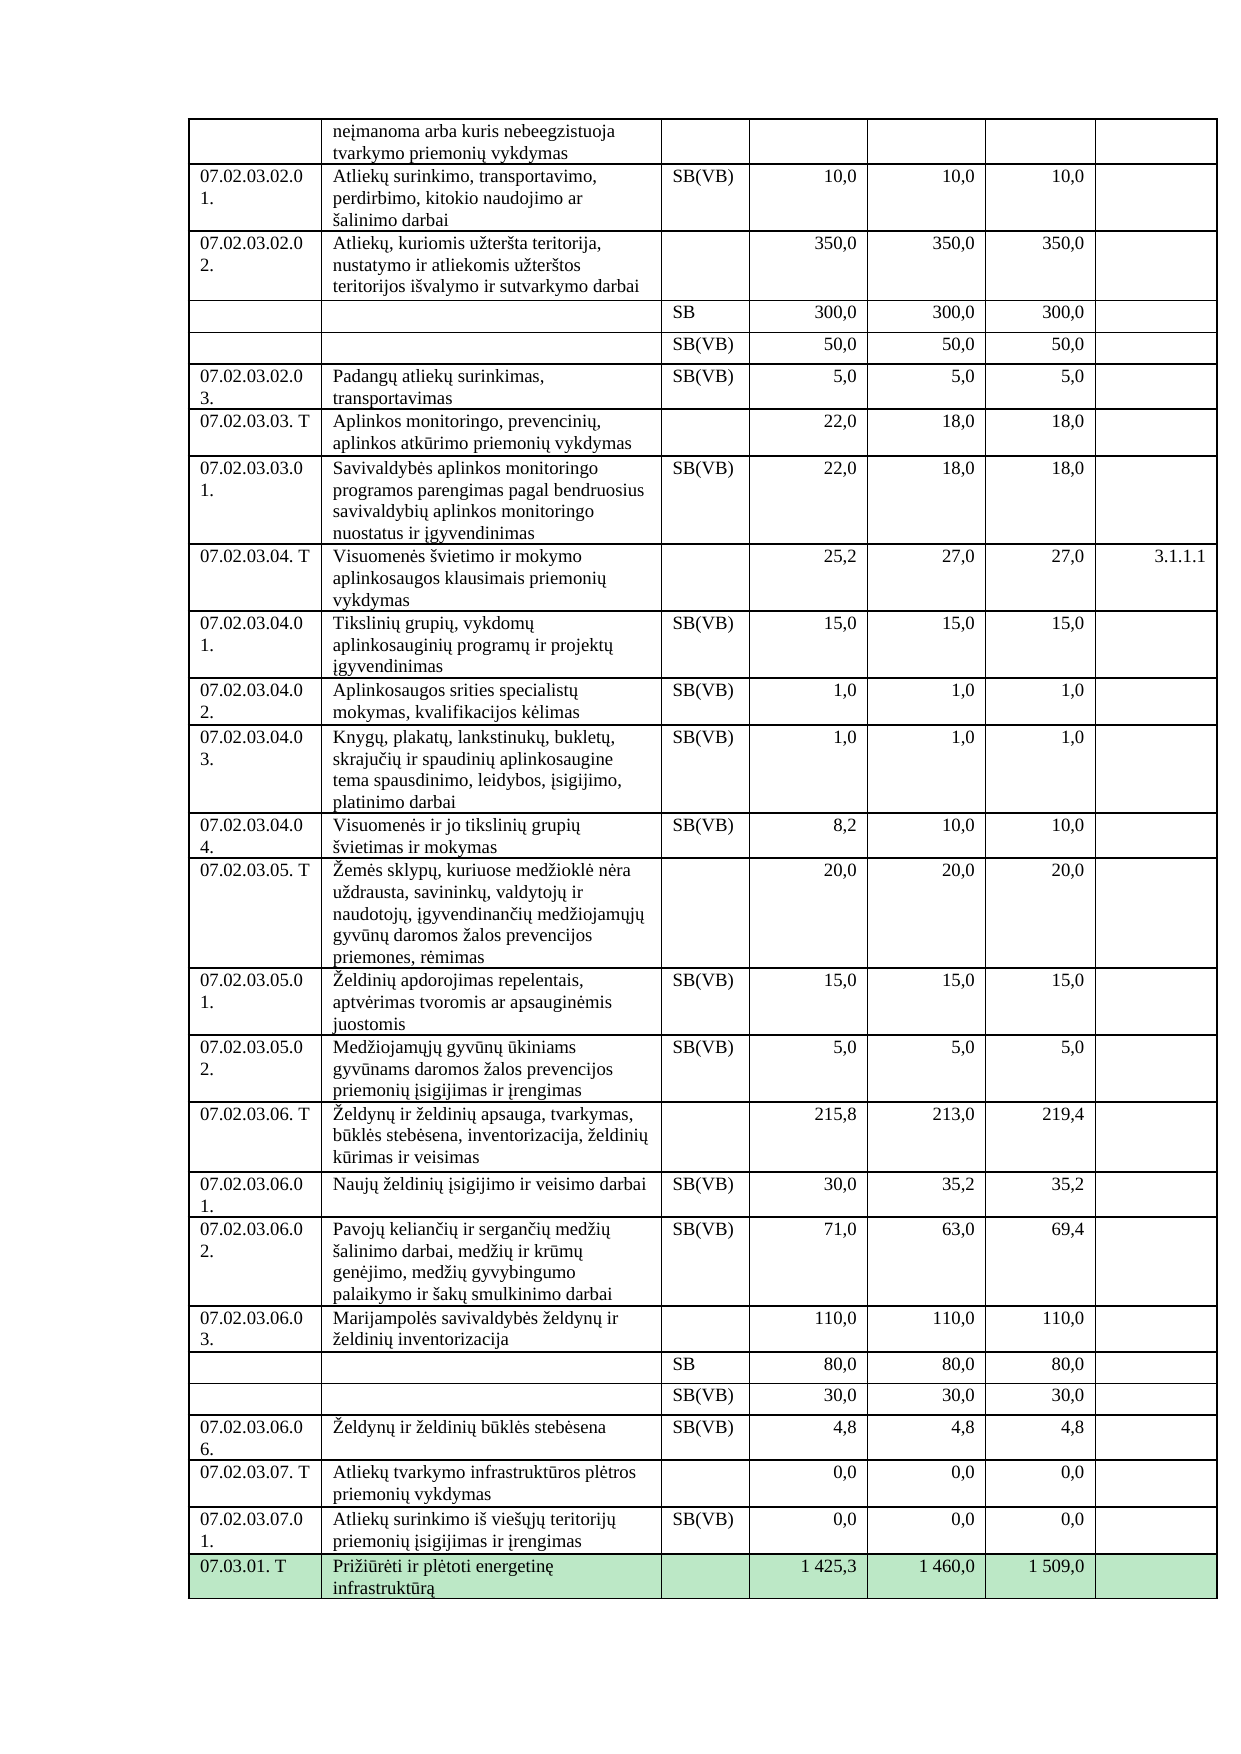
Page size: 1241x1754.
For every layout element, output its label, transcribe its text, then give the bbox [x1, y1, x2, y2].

table_cell 15,0 [868, 612, 985, 677]
table_cell [1218, 857, 1240, 967]
table_cell Medžiojamųjų gyvūnų ūkiniams gyvūnams daromos žalos prevencijos priemonių įsigijimas ir įrengimas [322, 1036, 661, 1101]
table_cell [1096, 1508, 1216, 1553]
table_cell 1,0 [868, 726, 985, 812]
table_cell 1 460,0 [868, 1555, 985, 1598]
table_cell 219,4 [986, 1103, 1095, 1171]
table_cell Naujų želdinių įsigijimo ir veisimo darbai [322, 1173, 661, 1216]
table_cell [662, 232, 749, 300]
table_cell 35,2 [986, 1173, 1095, 1216]
table_cell 300,0 [750, 301, 867, 332]
table_cell 5,0 [986, 365, 1095, 408]
table_cell 8,2 [750, 814, 867, 857]
table_cell [1096, 1036, 1216, 1101]
table_cell [986, 120, 1095, 163]
table_cell 07.02.03.07. T [190, 1461, 321, 1506]
table_cell 80,0 [868, 1353, 985, 1383]
table_cell 10,0 [750, 165, 867, 230]
table_cell 1,0 [868, 679, 985, 724]
table_cell SB(VB) [662, 814, 749, 857]
table_cell 10,0 [986, 814, 1095, 857]
table_cell 71,0 [750, 1218, 867, 1304]
table_cell SB [662, 301, 749, 332]
table_cell [1218, 1383, 1240, 1414]
table_cell 07.02.03.06.06. [190, 1416, 321, 1459]
table_cell 4,8 [750, 1416, 867, 1459]
table_cell [1218, 1459, 1240, 1506]
table_cell [1218, 230, 1240, 300]
table_cell Žemės sklypų, kuriuose medžioklė nėra uždrausta, savininkų, valdytojų ir naudotojų, įgyvendinančių medžiojamųjų gyvūnų daromos žalos prevencijos priemones, rėmimas [322, 859, 661, 967]
table_cell [322, 1353, 661, 1383]
table_cell SB(VB) [662, 726, 749, 812]
table_cell 1 425,3 [750, 1555, 867, 1598]
table_cell 07.02.03.03.01. [190, 457, 321, 543]
table_cell [1096, 1416, 1216, 1459]
table_cell SB(VB) [662, 457, 749, 543]
table_cell [1218, 1101, 1240, 1171]
table_cell Atliekų, kuriomis užteršta teritorija, nustatymo ir atliekomis užterštos teritorijos išvalymo ir sutvarkymo darbai [322, 232, 661, 300]
table_cell [1096, 1353, 1216, 1383]
table_cell 50,0 [986, 333, 1095, 363]
table_cell 07.02.03.03. T [190, 410, 321, 455]
table_cell 30,0 [750, 1173, 867, 1216]
table_cell Želdynų ir želdinių apsauga, tvarkymas, būklės stebėsena, inventorizacija, želdinių kūrimas ir veisimas [322, 1103, 661, 1171]
table_cell 15,0 [750, 969, 867, 1034]
table_cell 0,0 [986, 1461, 1095, 1506]
table_cell [662, 1461, 749, 1506]
table_cell 07.02.03.05.01. [190, 969, 321, 1034]
table_cell 0,0 [868, 1461, 985, 1506]
table_cell 1,0 [986, 679, 1095, 724]
table_cell 25,2 [750, 545, 867, 610]
table_cell [1218, 610, 1240, 677]
table_cell Visuomenės švietimo ir mokymo aplinkosaugos klausimais priemonių vykdymas [322, 545, 661, 610]
table_cell [1218, 300, 1240, 332]
table_cell neįmanoma arba kuris nebeegzistuoja tvarkymo priemonių vykdymas [322, 120, 661, 163]
table_cell [662, 120, 749, 163]
table_cell [1096, 814, 1216, 857]
table_cell 30,0 [986, 1384, 1095, 1414]
table_cell 0,0 [868, 1508, 985, 1553]
table_cell [1096, 1384, 1216, 1414]
table_cell Želdinių apdorojimas repelentais, aptvėrimas tvoromis ar apsauginėmis juostomis [322, 969, 661, 1034]
table_cell [1096, 726, 1216, 812]
table_cell [1218, 408, 1240, 455]
table_cell [1096, 1555, 1216, 1598]
table_cell 350,0 [986, 232, 1095, 300]
table_cell 5,0 [868, 365, 985, 408]
table_cell 07.02.03.04. T [190, 545, 321, 610]
table_cell [662, 545, 749, 610]
table_cell 07.02.03.06.02. [190, 1218, 321, 1304]
table_cell Padangų atliekų surinkimas, transportavimas [322, 365, 661, 408]
table_cell [662, 1307, 749, 1351]
table_cell SB(VB) [662, 165, 749, 230]
table_cell [662, 410, 749, 455]
table_cell SB(VB) [662, 1416, 749, 1459]
table_cell 110,0 [750, 1307, 867, 1351]
table_cell SB(VB) [662, 969, 749, 1034]
table_cell [322, 333, 661, 363]
table_cell [662, 859, 749, 967]
table_cell [1096, 457, 1216, 543]
table_cell [1096, 1307, 1216, 1351]
table_cell 1,0 [750, 679, 867, 724]
table_cell [190, 120, 321, 163]
table_cell [1096, 612, 1216, 677]
table_cell [1096, 410, 1216, 455]
table_cell 50,0 [750, 333, 867, 363]
table_cell 10,0 [986, 165, 1095, 230]
table_cell 110,0 [986, 1307, 1095, 1351]
table_cell Želdynų ir želdinių būklės stebėsena [322, 1416, 661, 1459]
table_cell 18,0 [986, 457, 1095, 543]
table_cell [1096, 232, 1216, 300]
table_cell [1218, 1216, 1240, 1304]
table_cell [1096, 333, 1216, 363]
table_cell 20,0 [986, 859, 1095, 967]
table_cell [1218, 332, 1240, 363]
table_cell [190, 301, 321, 332]
table_cell SB(VB) [662, 1218, 749, 1304]
table_cell 4,8 [986, 1416, 1095, 1459]
table_cell 5,0 [750, 1036, 867, 1101]
table_cell [1096, 1103, 1216, 1171]
table_cell 213,0 [868, 1103, 985, 1171]
table_cell [1218, 1034, 1240, 1101]
table_cell [868, 120, 985, 163]
table_cell [1096, 679, 1216, 724]
table_cell 5,0 [868, 1036, 985, 1101]
table_cell Atliekų surinkimo, transportavimo, perdirbimo, kitokio naudojimo ar šalinimo darbai [322, 165, 661, 230]
table_cell SB(VB) [662, 333, 749, 363]
table_cell 20,0 [750, 859, 867, 967]
table_cell 350,0 [750, 232, 867, 300]
table_cell [1218, 677, 1240, 724]
table_cell [190, 333, 321, 363]
table_cell 22,0 [750, 410, 867, 455]
table_cell [750, 120, 867, 163]
table_cell 22,0 [750, 457, 867, 543]
table_cell 15,0 [868, 969, 985, 1034]
table_cell SB(VB) [662, 1508, 749, 1553]
table_cell 07.02.03.02.02. [190, 232, 321, 300]
table_cell 10,0 [868, 814, 985, 857]
table_cell 30,0 [750, 1384, 867, 1414]
table_cell 07.02.03.04.02. [190, 679, 321, 724]
table_cell [1218, 1414, 1240, 1459]
table_cell 1 509,0 [986, 1555, 1095, 1598]
table_cell 07.02.03.06.03. [190, 1307, 321, 1351]
table_cell 300,0 [868, 301, 985, 332]
table_cell 20,0 [868, 859, 985, 967]
table_cell [1218, 812, 1240, 857]
table_cell 30,0 [868, 1384, 985, 1414]
table_cell [662, 1103, 749, 1171]
table_cell [1218, 1553, 1240, 1598]
table_cell [1218, 118, 1240, 163]
table_cell 110,0 [868, 1307, 985, 1351]
table_cell 15,0 [986, 969, 1095, 1034]
table_cell [662, 1555, 749, 1598]
table_cell 80,0 [750, 1353, 867, 1383]
table_cell [1218, 163, 1240, 230]
table_cell 0,0 [986, 1508, 1095, 1553]
table_cell [1218, 363, 1240, 408]
table_cell 27,0 [986, 545, 1095, 610]
table_cell 27,0 [868, 545, 985, 610]
table_cell 18,0 [868, 457, 985, 543]
table_cell [1096, 165, 1216, 230]
table_cell 300,0 [986, 301, 1095, 332]
table_cell [1218, 455, 1240, 543]
table_cell Atliekų surinkimo iš viešųjų teritorijų priemonių įsigijimas ir įrengimas [322, 1508, 661, 1553]
table_cell 07.02.03.04.01. [190, 612, 321, 677]
table_cell Savivaldybės aplinkos monitoringo programos parengimas pagal bendruosius savivaldybių aplinkos monitoringo nuostatus ir įgyvendinimas [322, 457, 661, 543]
table_cell 0,0 [750, 1461, 867, 1506]
table_cell [1218, 724, 1240, 812]
table_cell SB(VB) [662, 679, 749, 724]
table_cell Marijampolės savivaldybės želdynų ir želdinių inventorizacija [322, 1307, 661, 1351]
table_cell 35,2 [868, 1173, 985, 1216]
table_cell 5,0 [986, 1036, 1095, 1101]
table_cell [1096, 1218, 1216, 1304]
table_cell 15,0 [986, 612, 1095, 677]
table_cell [1218, 1171, 1240, 1216]
table_cell [1218, 1305, 1240, 1351]
table_cell 07.02.03.06.01. [190, 1173, 321, 1216]
table_cell [1096, 859, 1216, 967]
table_cell SB(VB) [662, 1384, 749, 1414]
table_cell [1096, 969, 1216, 1034]
table_cell 18,0 [868, 410, 985, 455]
table_cell Pavojų keliančių ir sergančių medžių šalinimo darbai, medžių ir krūmų genėjimo, medžių gyvybingumo palaikymo ir šakų smulkinimo darbai [322, 1218, 661, 1304]
table_cell Atliekų tvarkymo infrastruktūros plėtros priemonių vykdymas [322, 1461, 661, 1506]
table_cell [190, 1353, 321, 1383]
table_cell SB(VB) [662, 612, 749, 677]
table_cell Aplinkos monitoringo, prevencinių, aplinkos atkūrimo priemonių vykdymas [322, 410, 661, 455]
table_cell 80,0 [986, 1353, 1095, 1383]
table_cell SB(VB) [662, 1036, 749, 1101]
table_cell 07.02.03.04.03. [190, 726, 321, 812]
table_cell [1096, 365, 1216, 408]
table_cell 07.02.03.02.03. [190, 365, 321, 408]
table_cell 50,0 [868, 333, 985, 363]
table_cell [322, 301, 661, 332]
table_cell 07.02.03.02.01. [190, 165, 321, 230]
table_cell 15,0 [750, 612, 867, 677]
table_cell 5,0 [750, 365, 867, 408]
table_cell SB [662, 1353, 749, 1383]
table_cell [1218, 1351, 1240, 1383]
table_cell Aplinkosaugos srities specialistų mokymas, kvalifikacijos kėlimas [322, 679, 661, 724]
table_cell [190, 1384, 321, 1414]
table_cell 07.02.03.06. T [190, 1103, 321, 1171]
table_cell 4,8 [868, 1416, 985, 1459]
table_cell 69,4 [986, 1218, 1095, 1304]
table_cell SB(VB) [662, 1173, 749, 1216]
table_cell [1096, 301, 1216, 332]
table_cell [322, 1384, 661, 1414]
table_cell 07.02.03.04.04. [190, 814, 321, 857]
table_cell 07.02.03.05.02. [190, 1036, 321, 1101]
table_cell Visuomenės ir jo tikslinių grupių švietimas ir mokymas [322, 814, 661, 857]
table_cell 350,0 [868, 232, 985, 300]
table_cell Knygų, plakatų, lankstinukų, bukletų, skrajučių ir spaudinių aplinkosaugine tema spausdinimo, leidybos, įsigijimo, platinimo darbai [322, 726, 661, 812]
table_cell SB(VB) [662, 365, 749, 408]
table_cell 1,0 [750, 726, 867, 812]
table_cell 63,0 [868, 1218, 985, 1304]
table_cell [1218, 1506, 1240, 1553]
table_cell [1096, 1461, 1216, 1506]
table_cell [1218, 543, 1240, 610]
table_cell 07.02.03.05. T [190, 859, 321, 967]
table_cell 18,0 [986, 410, 1095, 455]
table_cell [1218, 967, 1240, 1034]
table_cell 07.02.03.07.01. [190, 1508, 321, 1553]
table_cell 1,0 [986, 726, 1095, 812]
table_cell 07.03.01. T [190, 1555, 321, 1598]
table_cell 0,0 [750, 1508, 867, 1553]
table_cell [1096, 1173, 1216, 1216]
table_cell 3.1.1.1 [1096, 545, 1216, 610]
table_cell 215,8 [750, 1103, 867, 1171]
table_cell [1096, 120, 1216, 163]
table_cell Tikslinių grupių, vykdomų aplinkosauginių programų ir projektų įgyvendinimas [322, 612, 661, 677]
table_cell 10,0 [868, 165, 985, 230]
table_cell Prižiūrėti ir plėtoti energetinę infrastruktūrą [322, 1555, 661, 1598]
